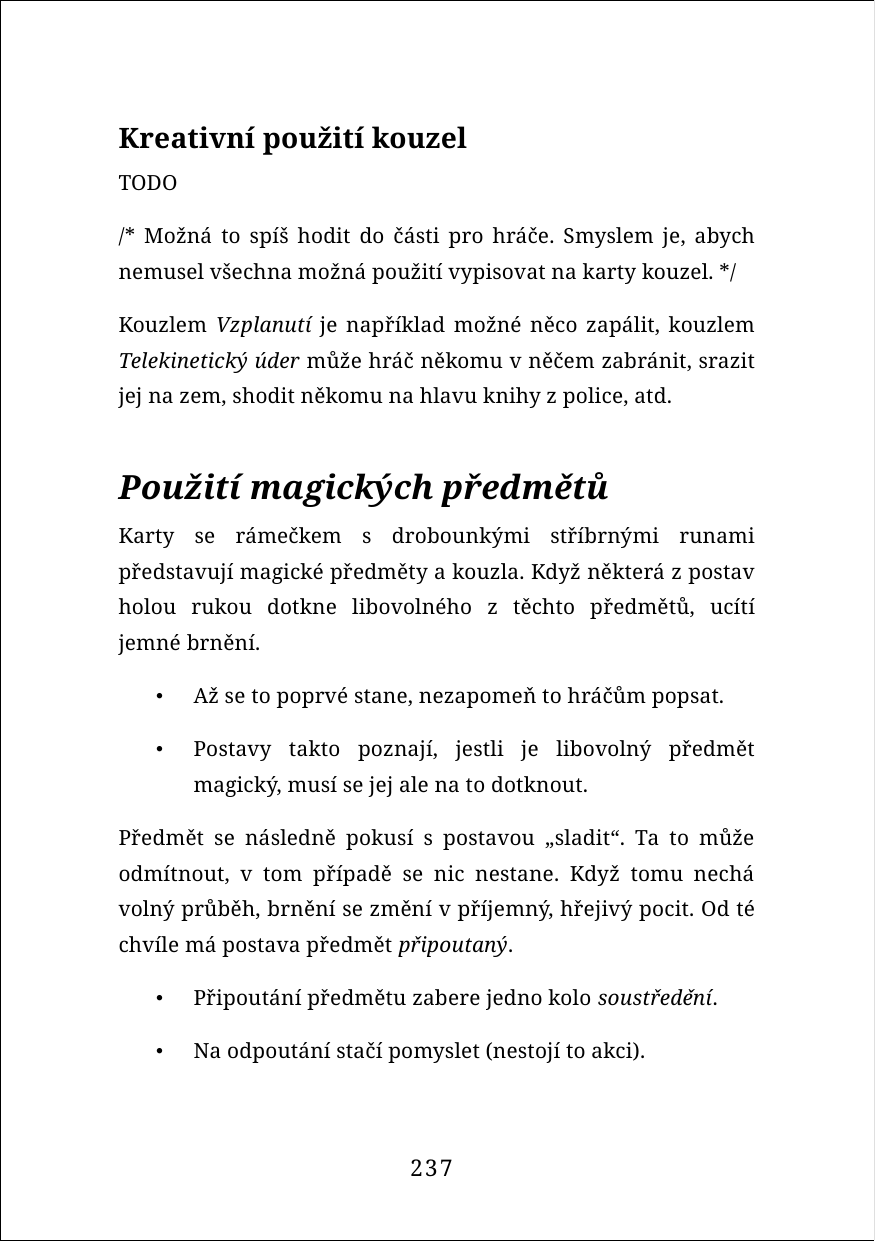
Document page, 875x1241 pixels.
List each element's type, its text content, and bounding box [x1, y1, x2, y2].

list Připoutání předmětu zabere jedno kolo soustředění. [156, 983, 756, 1011]
list Až se to poprvé stane, nezapomeň to hráčům popsat. [156, 681, 756, 709]
subtitle Použití magických předmětů [118, 464, 756, 509]
text Předmět se následně pokusí s postavou „sladit“. Ta to může odmítnout, v tom případě se nic nestane. Když tomu nechá volný průběh, brnění se změní v příjemný, hřejivý pocit. Od té chvíle má postava předmět připoutaný. [118, 823, 756, 958]
list Postavy takto poznají, jestli je libovolný předmět magický, musí se jej ale na to dotknout. [156, 734, 756, 798]
list Na odpoutání stačí pomyslet (nestojí to akci). [156, 1036, 756, 1064]
text /* Možná to spíš hodit do části pro hráče. Smyslem je, abych nemusel všechna možná použití vypisovat na karty kouzel. */ [118, 222, 756, 286]
text TODO [118, 168, 756, 197]
text Kouzlem Vzplanutí je například možné něco zapálit, kouzlem Telekinetický úder může hráč někomu v něčem zabránit, srazit jej na zem, shodit někomu na hlavu knihy z police, atd. [118, 310, 756, 410]
text Karty se rámečkem s drobounkými stříbrnými runami představují magické předměty a kouzla. Když některá z postav holou rukou dotkne libovolného z těchto předmětů, ucítí jemné brnění. [118, 521, 756, 656]
subtitle Kreativní použití kouzel [118, 118, 756, 157]
